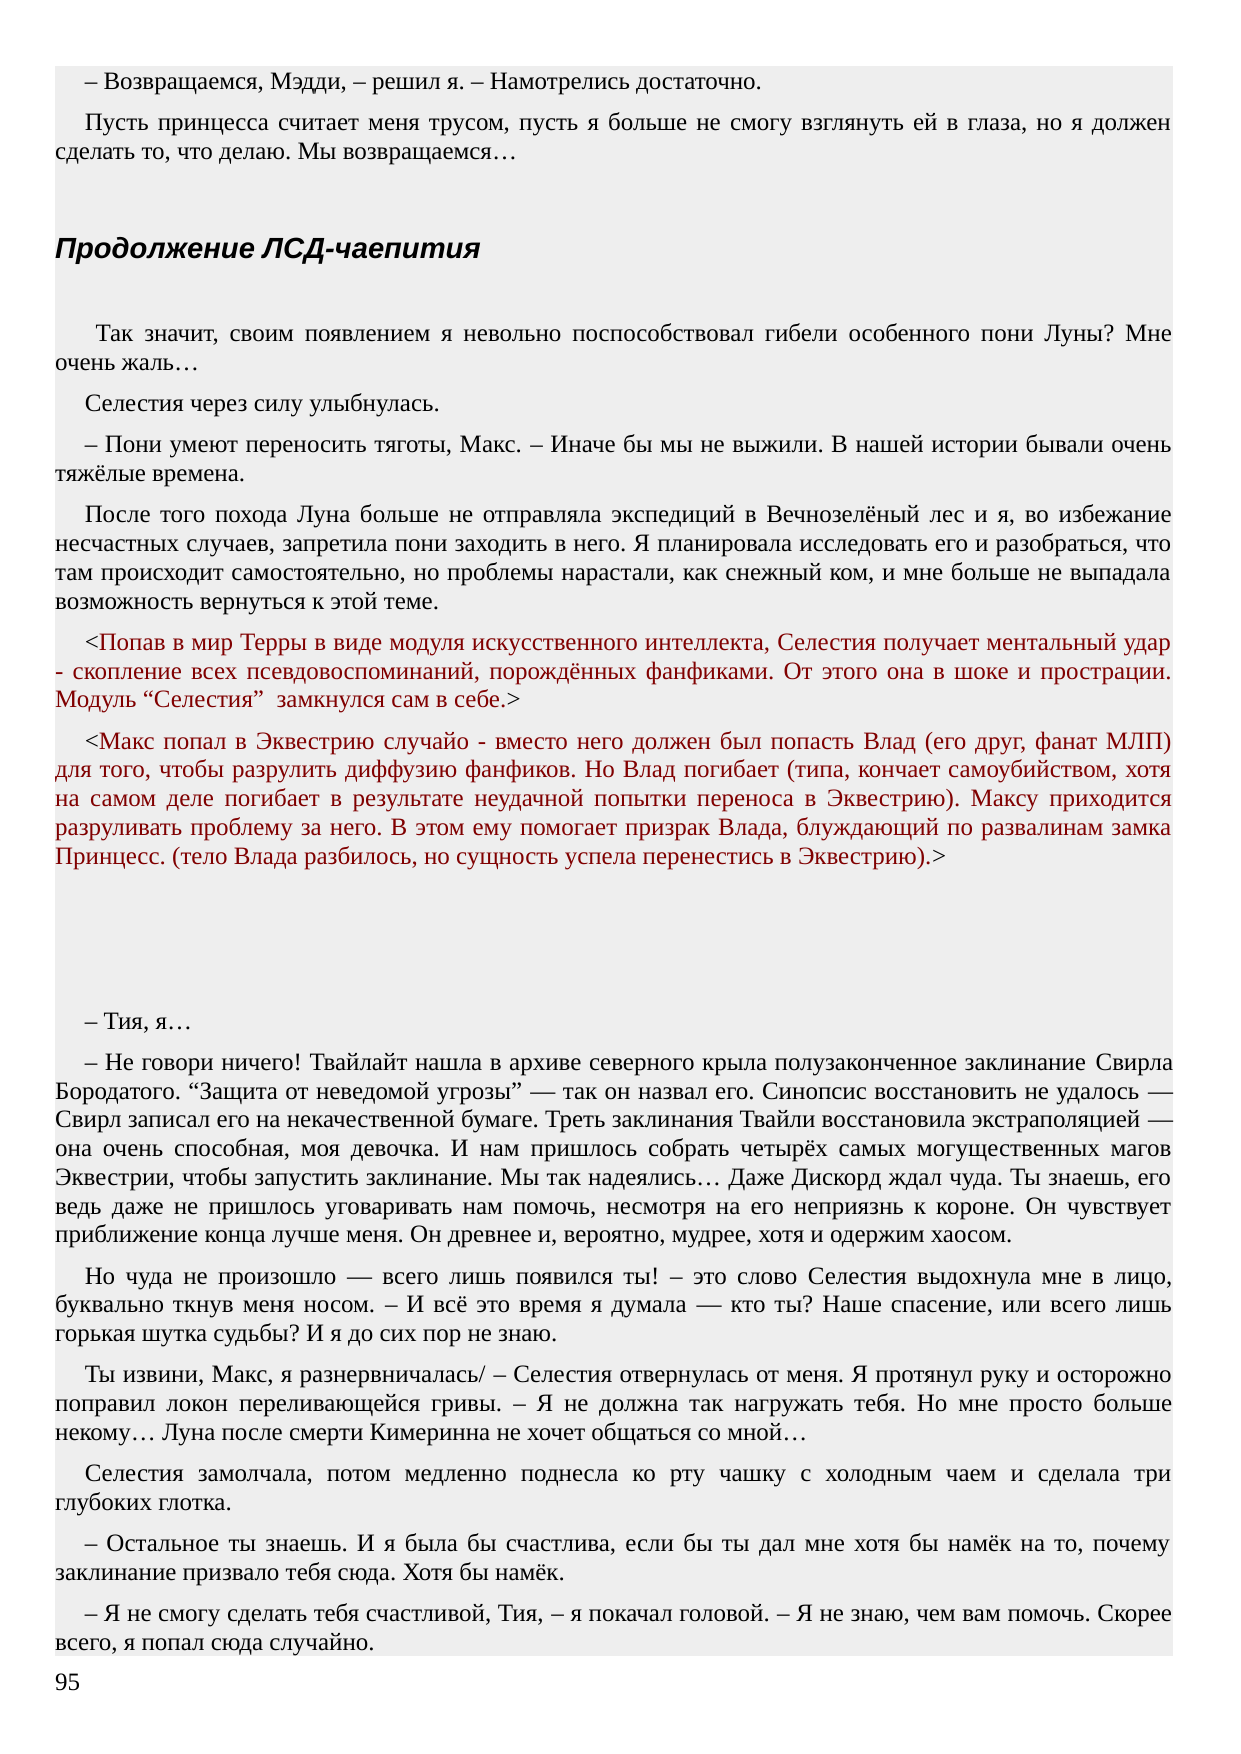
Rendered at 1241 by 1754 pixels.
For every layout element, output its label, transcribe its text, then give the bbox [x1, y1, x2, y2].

text Так значит, своим появлением я невольно поспособствовал гибели особенного пони Луны? Мне очень жаль… [55, 318, 1173, 376]
text Пусть принцесса считает меня трусом, пусть я больше не смогу взглянуть ей в глаза, но я должен сделать то, что делаю. Мы возвращаемся… [55, 107, 1173, 165]
text Ты извини, Макс, я разнервничалась/ – Селестия отвернулась от меня. Я протянул руку и осторожно поправил локон переливающейся гривы. – Я не должна так нагружать тебя. Но мне просто больше некому… Луна после смерти Кимеринна не хочет общаться со мной… [55, 1359, 1173, 1446]
text После того похода Луна больше не отправляла экспедиций в Вечнозелёный лес и я, во избежание несчастных случаев, запретила пони заходить в него. Я планировала исследовать его и разобраться, что там происходит самостоятельно, но проблемы нарастали, как снежный ком, и мне больше не выпадала возможность вернуться к этой теме. [55, 499, 1173, 614]
text – Остальное ты знаешь. И я была бы счастлива, если бы ты дал мне хотя бы намёк на то, почему заклинание призвало тебя сюда. Хотя бы намёк. [55, 1528, 1173, 1586]
text – Тия, я… [55, 1006, 1173, 1034]
text Но чуда не произошло — всего лишь появился ты! – это слово Селестия выдохнула мне в лицо, буквально ткнув меня носом. – И всё это время я думала — кто ты? Наше спасение, или всего лишь горькая шутка судьбы? И я до сих пор не знаю. [55, 1261, 1173, 1347]
text <Попав в мир Терры в виде модуля искусственного интеллекта, Селестия получает ментальный удар - скопление всех псевдовоспоминаний, порождённых фанфиками. От этого она в шоке и прострации. Модуль “Селестия” замкнулся сам в себе.> [55, 627, 1173, 713]
text – Пони умеют переносить тяготы, Макс. – Иначе бы мы не выжили. В нашей истории бывали очень тяжёлые времена. [55, 429, 1173, 487]
text Селестия замолчала, потом медленно поднесла ко рту чашку с холодным чаем и сделала три глубоких глотка. [55, 1458, 1173, 1516]
text <Макс попал в Эквестрию случайо - вместо него должен был попасть Влад (его друг, фанат МЛП) для того, чтобы разрулить диффузию фанфиков. Но Влад погибает (типа, кончает самоубийством, хотя на самом деле погибает в результате неудачной попытки переноса в Эквестрию). Максу приходится разруливать проблему за него. В этом ему помогает призрак Влада, блуждающий по развалинам замка Принцесс. (тело Влада разбилось, но сущность успела перенестись в Эквестрию).> [55, 726, 1173, 869]
text – Не говори ничего! Твайлайт нашла в архиве северного крыла полузаконченное заклинание Cвирла Бородатого. “Защита от неведомой угрозы” — так он назвал его. Синопсис восстановить не удалось — Свирл записал его на некачественной бумаге. Треть заклинания Твайли восстановила экстраполяцией — она очень способная, моя девочка. И нам пришлось собрать четырёх самых могущественных магов Эквестрии, чтобы запустить заклинание. Мы так надеялись… Даже Дискорд ждал чуда. Ты знаешь, его ведь даже не пришлось уговаривать нам помочь, несмотря на его неприязнь к короне. Он чувствует приближение конца лучше меня. Он древнее и, вероятно, мудрее, хотя и одержим хаосом. [55, 1047, 1173, 1248]
subtitle Продолжение ЛСД-чаепития [55, 231, 1173, 264]
text – Я не смогу сделать тебя счастливой, Тия, – я покачал головой. – Я не знаю, чем вам помочь. Скорее всего, я попал сюда случайно. [55, 1598, 1173, 1656]
text – Возвращаемся, Мэдди, – решил я. – Намотрелись достаточно. [55, 66, 1173, 95]
text Селестия через силу улыбнулась. [55, 388, 1173, 417]
